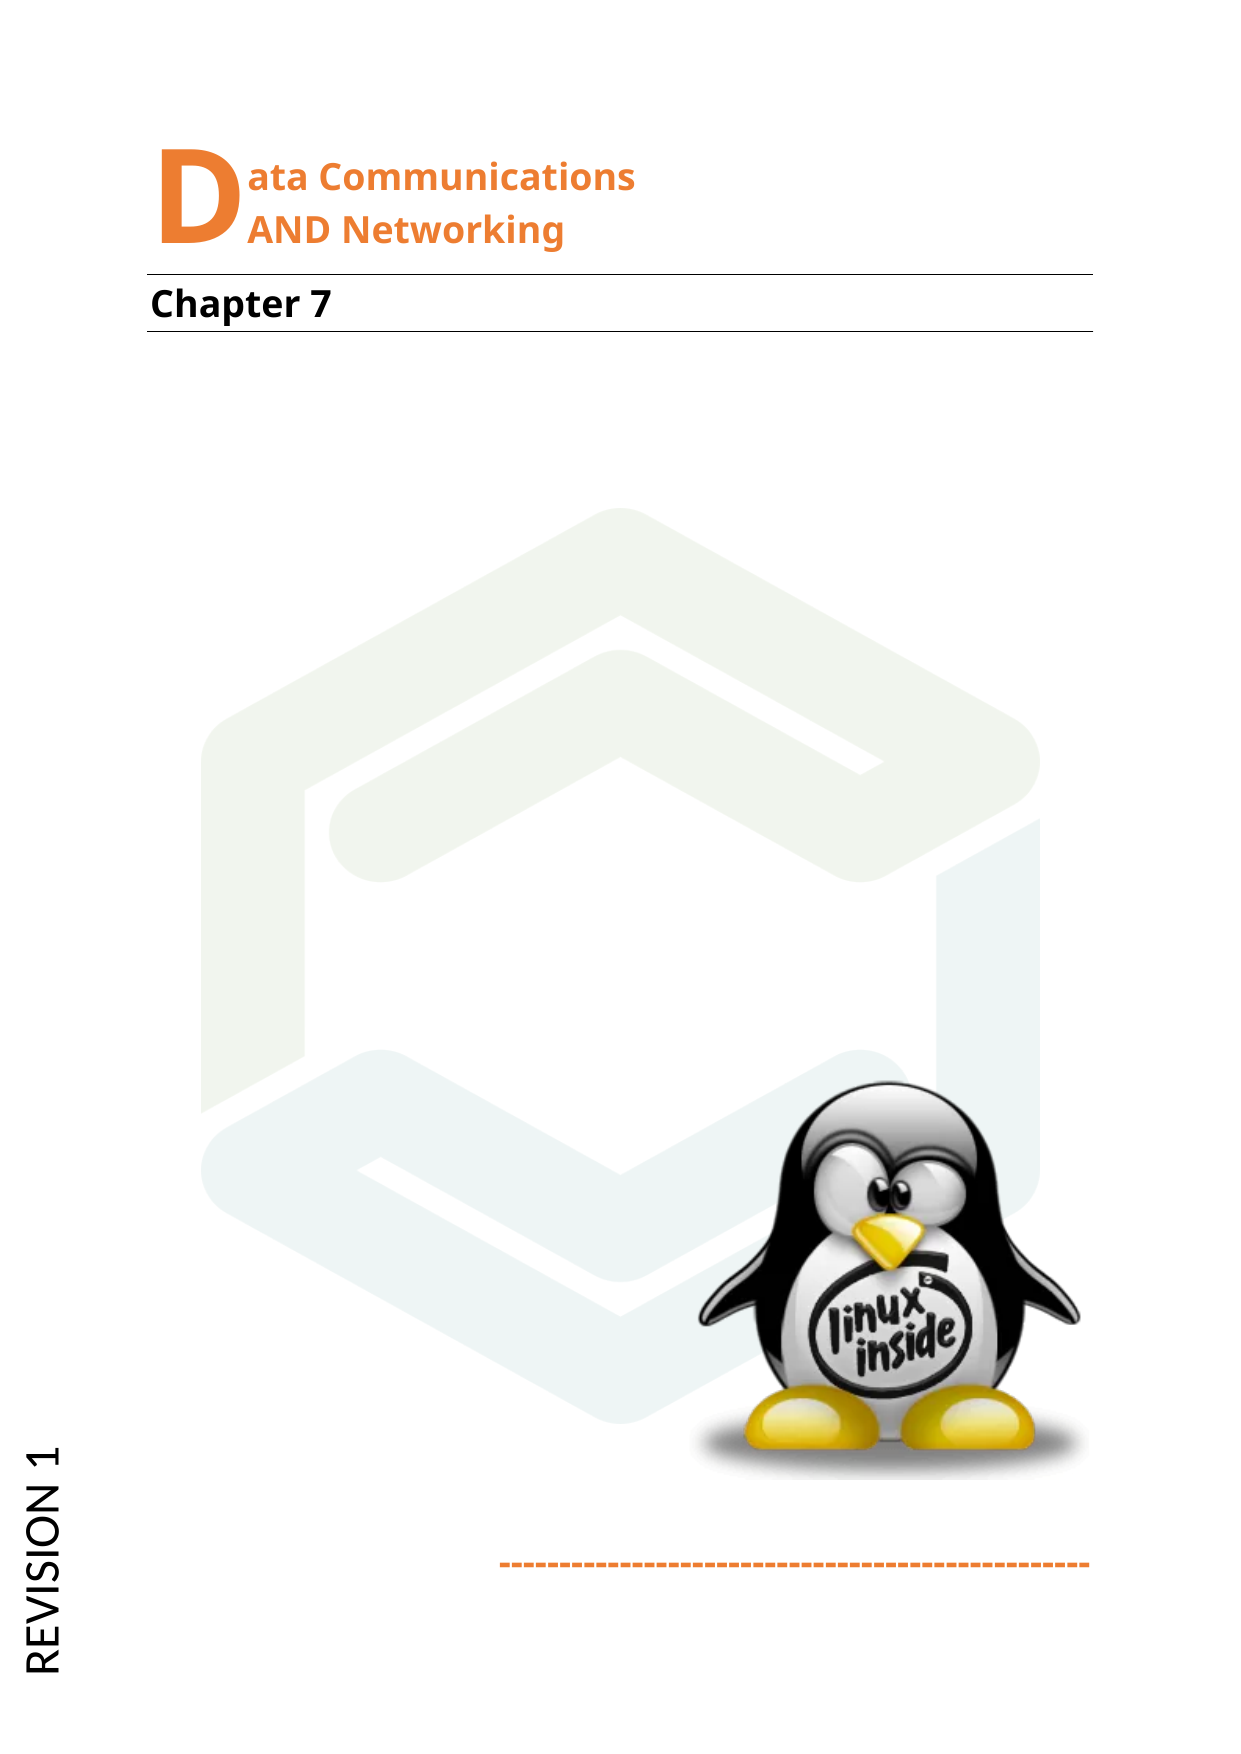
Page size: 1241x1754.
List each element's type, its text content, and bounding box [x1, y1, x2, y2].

picture [689, 1079, 1090, 1480]
text Data Communications AND Networking [150, 150, 1091, 254]
text ------------------------------------------------- [150, 1535, 1091, 1586]
text Chapter 7 [147, 275, 1093, 331]
